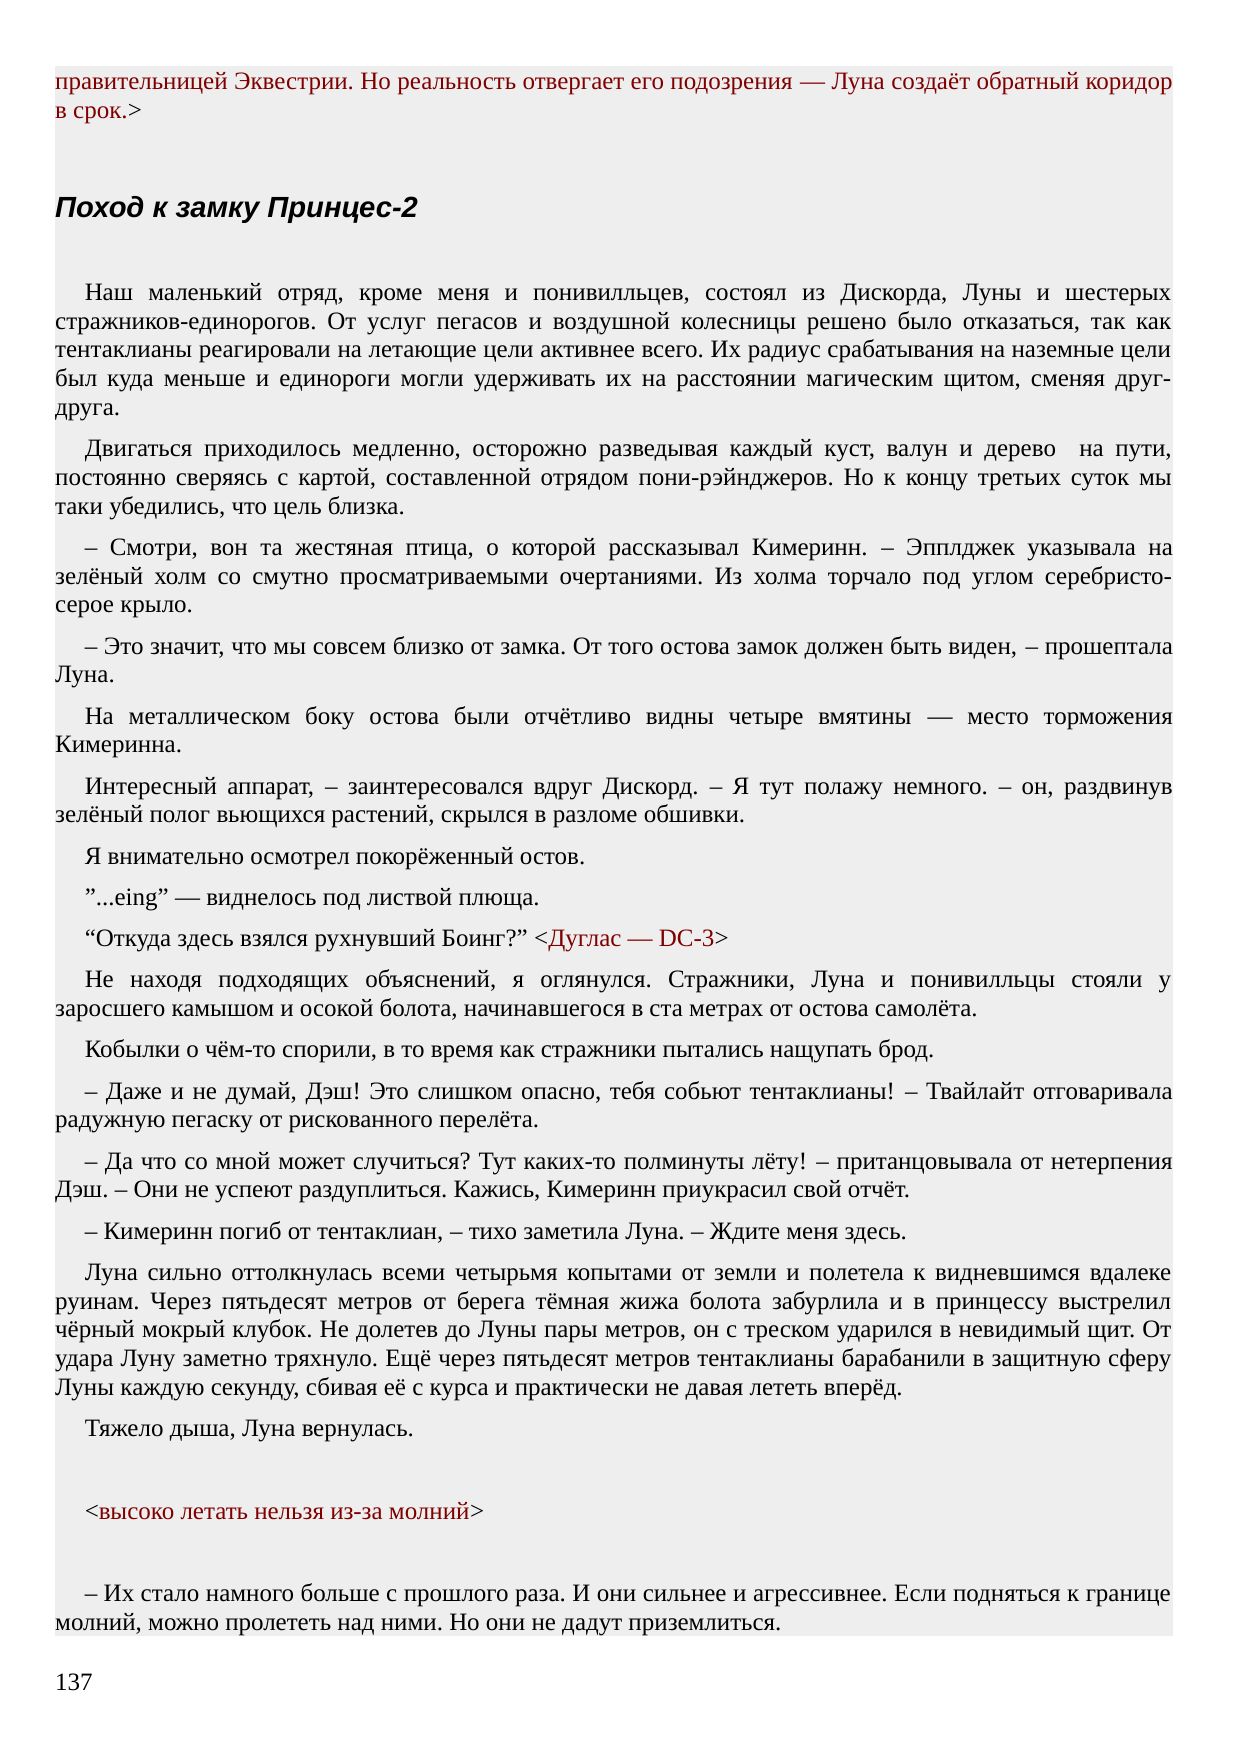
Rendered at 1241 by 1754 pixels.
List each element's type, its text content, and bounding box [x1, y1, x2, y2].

text – Да что со мной может случиться? Тут каких-то полминуты лёту! – пританцовывала от нетерпения Дэш. – Они не успеют раздуплиться. Кажись, Кимеринн приукрасил свой отчёт. [55, 1146, 1173, 1203]
text Тяжело дыша, Луна вернулась. [55, 1413, 1173, 1442]
text – Это значит, что мы совсем близко от замка. От того остова замок должен быть виден, – прошептала Луна. [55, 631, 1173, 688]
text ”...eing” — виднелось под листвой плюща. [55, 882, 1173, 911]
text <высоко летать нельзя из-за молний> [55, 1496, 1173, 1524]
text – Кимеринн погиб от тентаклиан, – тихо заметила Луна. – Ждите меня здесь. [55, 1216, 1173, 1244]
text Интересный аппарат, – заинтересовался вдруг Дискорд. – Я тут полажу немного. – он, раздвинув зелёный полог вьющихся растений, скрылся в разломе обшивки. [55, 771, 1173, 828]
text Двигаться приходилось медленно, осторожно разведывая каждый куст, валун и дерево на пути, постоянно сверяясь с картой, составленной отрядом пони-рэйнджеров. Но к концу третьих суток мы таки убедились, что цель близка. [55, 433, 1173, 519]
text правительницей Эквестрии. Но реальность отвергает его подозрения — Луна создаёт обратный коридор в срок.> [55, 66, 1173, 123]
text – Даже и не думай, Дэш! Это слишком опасно, тебя собьют тентаклианы! – Твайлайт отговаривала радужную пегаску от рискованного перелёта. [55, 1076, 1173, 1133]
subtitle Поход к замку Принцес-2 [55, 190, 1173, 223]
text Луна сильно оттолкнулась всеми четырьмя копытами от земли и полетела к видневшимся вдалеке руинам. Через пятьдесят метров от берега тёмная жижа болота забурлила и в принцессу выстрелил чёрный мокрый клубок. Не долетев до Луны пары метров, он с треском ударился в невидимый щит. От удара Луну заметно тряхнуло. Ещё через пятьдесят метров тентаклианы барабанили в защитную сферу Луны каждую секунду, сбивая её с курса и практически не давая лететь вперёд. [55, 1257, 1173, 1401]
text – Их стало намного больше с прошлого раза. И они сильнее и агрессивнее. Если подняться к границе молний, можно пролететь над ними. Но они не дадут приземлиться. [55, 1578, 1173, 1636]
text – Смотри, вон та жестяная птица, о которой рассказывал Кимеринн. – Эпплджек указывала на зелёный холм со смутно просматриваемыми очертаниями. Из холма торчало под углом серебристо-серое крыло. [55, 532, 1173, 618]
text “Откуда здесь взялся рухнувший Боинг?” <Дуглас — DC-3> [55, 923, 1173, 952]
text Наш маленький отряд, кроме меня и понивилльцев, состоял из Дискорда, Луны и шестерых стражников-единорогов. От услуг пегасов и воздушной колесницы решено было отказаться, так как тентаклианы реагировали на летающие цели активнее всего. Их радиус срабатывания на наземные цели был куда меньше и единороги могли удерживать их на расстоянии магическим щитом, сменяя друг-друга. [55, 277, 1173, 421]
text Я внимательно осмотрел покорёженный остов. [55, 841, 1173, 869]
text На металлическом боку остова были отчётливо видны четыре вмятины — место торможения Кимеринна. [55, 701, 1173, 758]
text Не находя подходящих объяснений, я оглянулся. Стражники, Луна и понивилльцы стояли у заросшего камышом и осокой болота, начинавшегося в ста метрах от остова самолёта. [55, 964, 1173, 1022]
text Кобылки о чём-то спорили, в то время как стражники пытались нащупать брод. [55, 1034, 1173, 1063]
